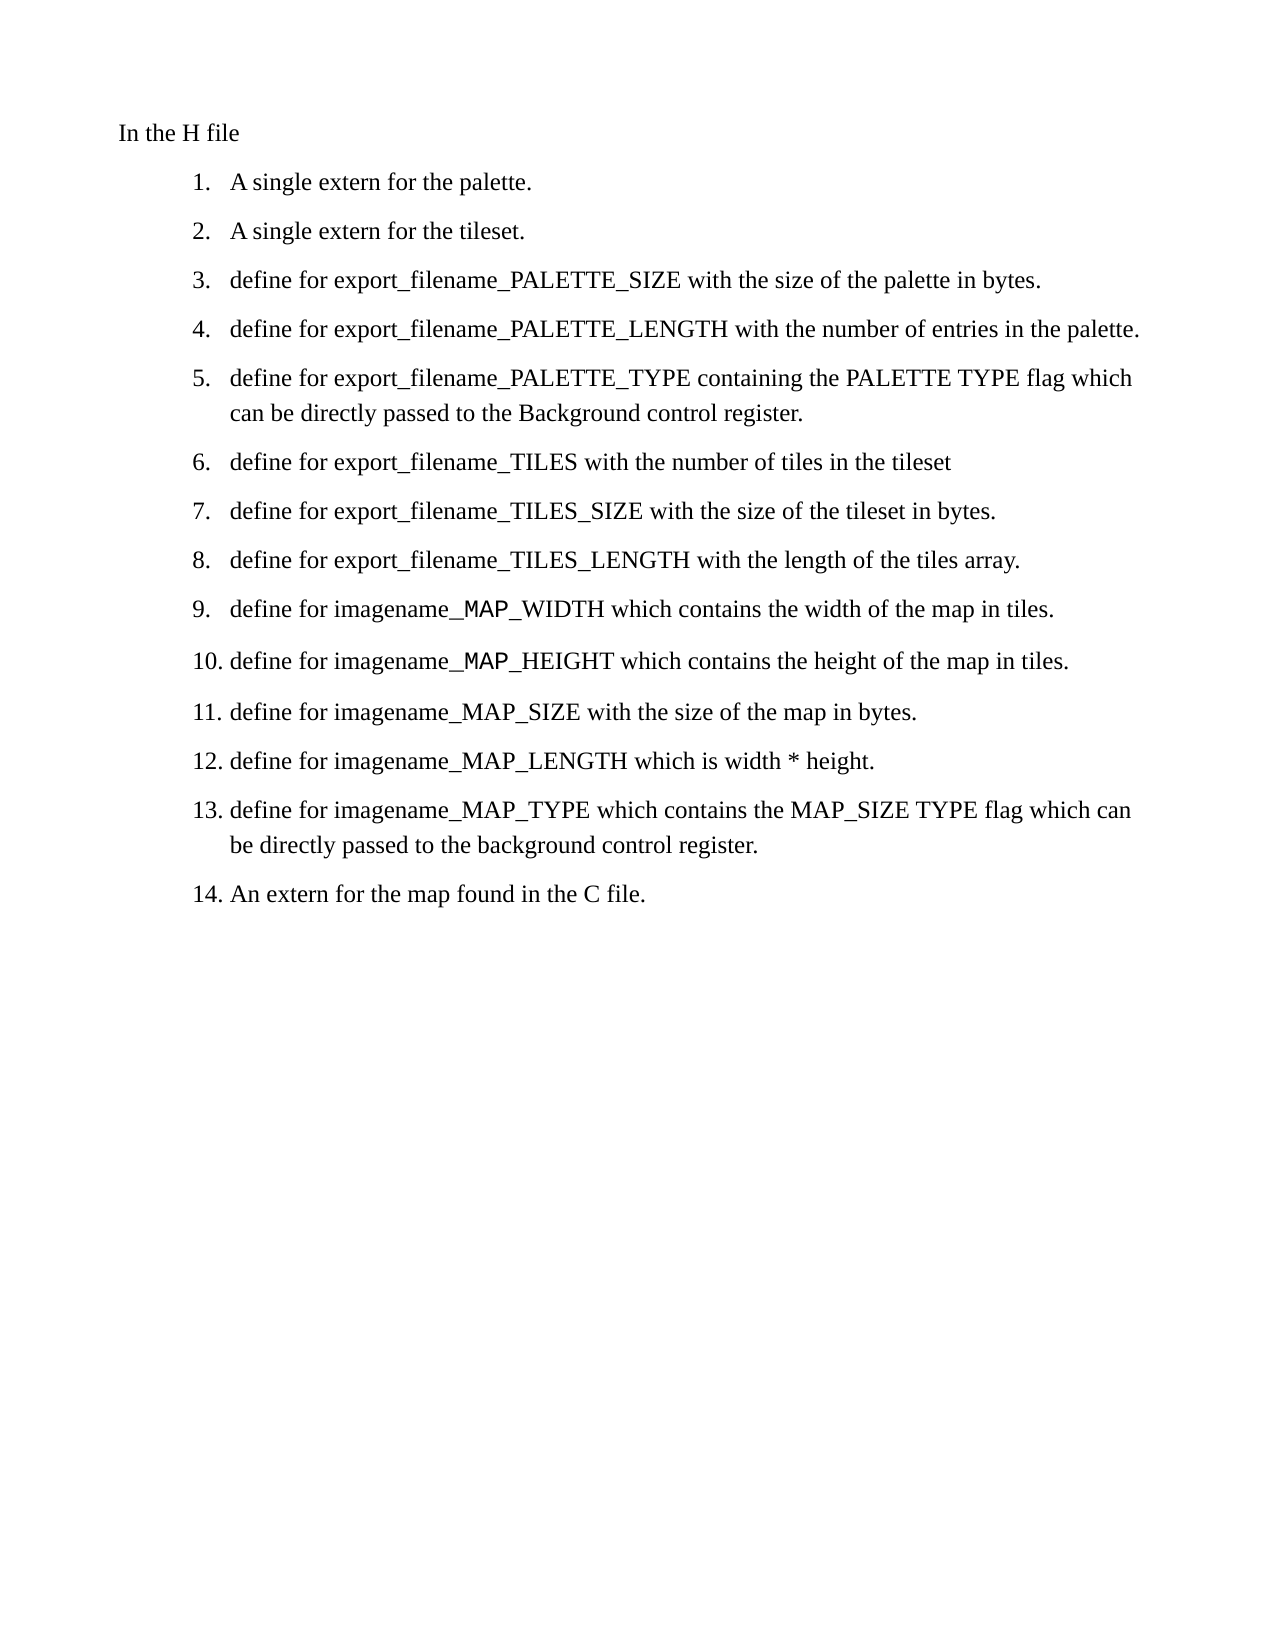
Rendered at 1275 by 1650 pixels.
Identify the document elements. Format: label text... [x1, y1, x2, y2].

list define for export_filename_PALETTE_LENGTH with the number of entries in the palette. [192, 314, 1157, 343]
list A single extern for the palette. [192, 167, 1157, 196]
list define for imagename_MAP_TYPE which contains the MAP_SIZE TYPE flag which can be directly passed to the background control register. [192, 795, 1157, 859]
list define for export_filename_PALETTE_SIZE with the size of the palette in bytes. [192, 265, 1157, 294]
text In the H file [118, 118, 1157, 147]
list define for export_filename_TILES_LENGTH with the length of the tiles array. [192, 545, 1157, 574]
list define for imagename_MAP_SIZE with the size of the map in bytes. [192, 697, 1157, 726]
list define for imagename_MAP_HEIGHT which contains the height of the map in tiles. [192, 646, 1157, 677]
list define for imagename_MAP_WIDTH which contains the width of the map in tiles. [192, 594, 1157, 625]
list define for export_filename_TILES with the number of tiles in the tileset [192, 447, 1157, 476]
list define for export_filename_TILES_SIZE with the size of the tileset in bytes. [192, 496, 1157, 525]
list define for export_filename_PALETTE_TYPE containing the PALETTE TYPE flag which can be directly passed to the Background control register. [192, 363, 1157, 427]
list define for imagename_MAP_LENGTH which is width * height. [192, 746, 1157, 775]
list An extern for the map found in the C file. [192, 879, 1157, 908]
list A single extern for the tileset. [192, 216, 1157, 245]
